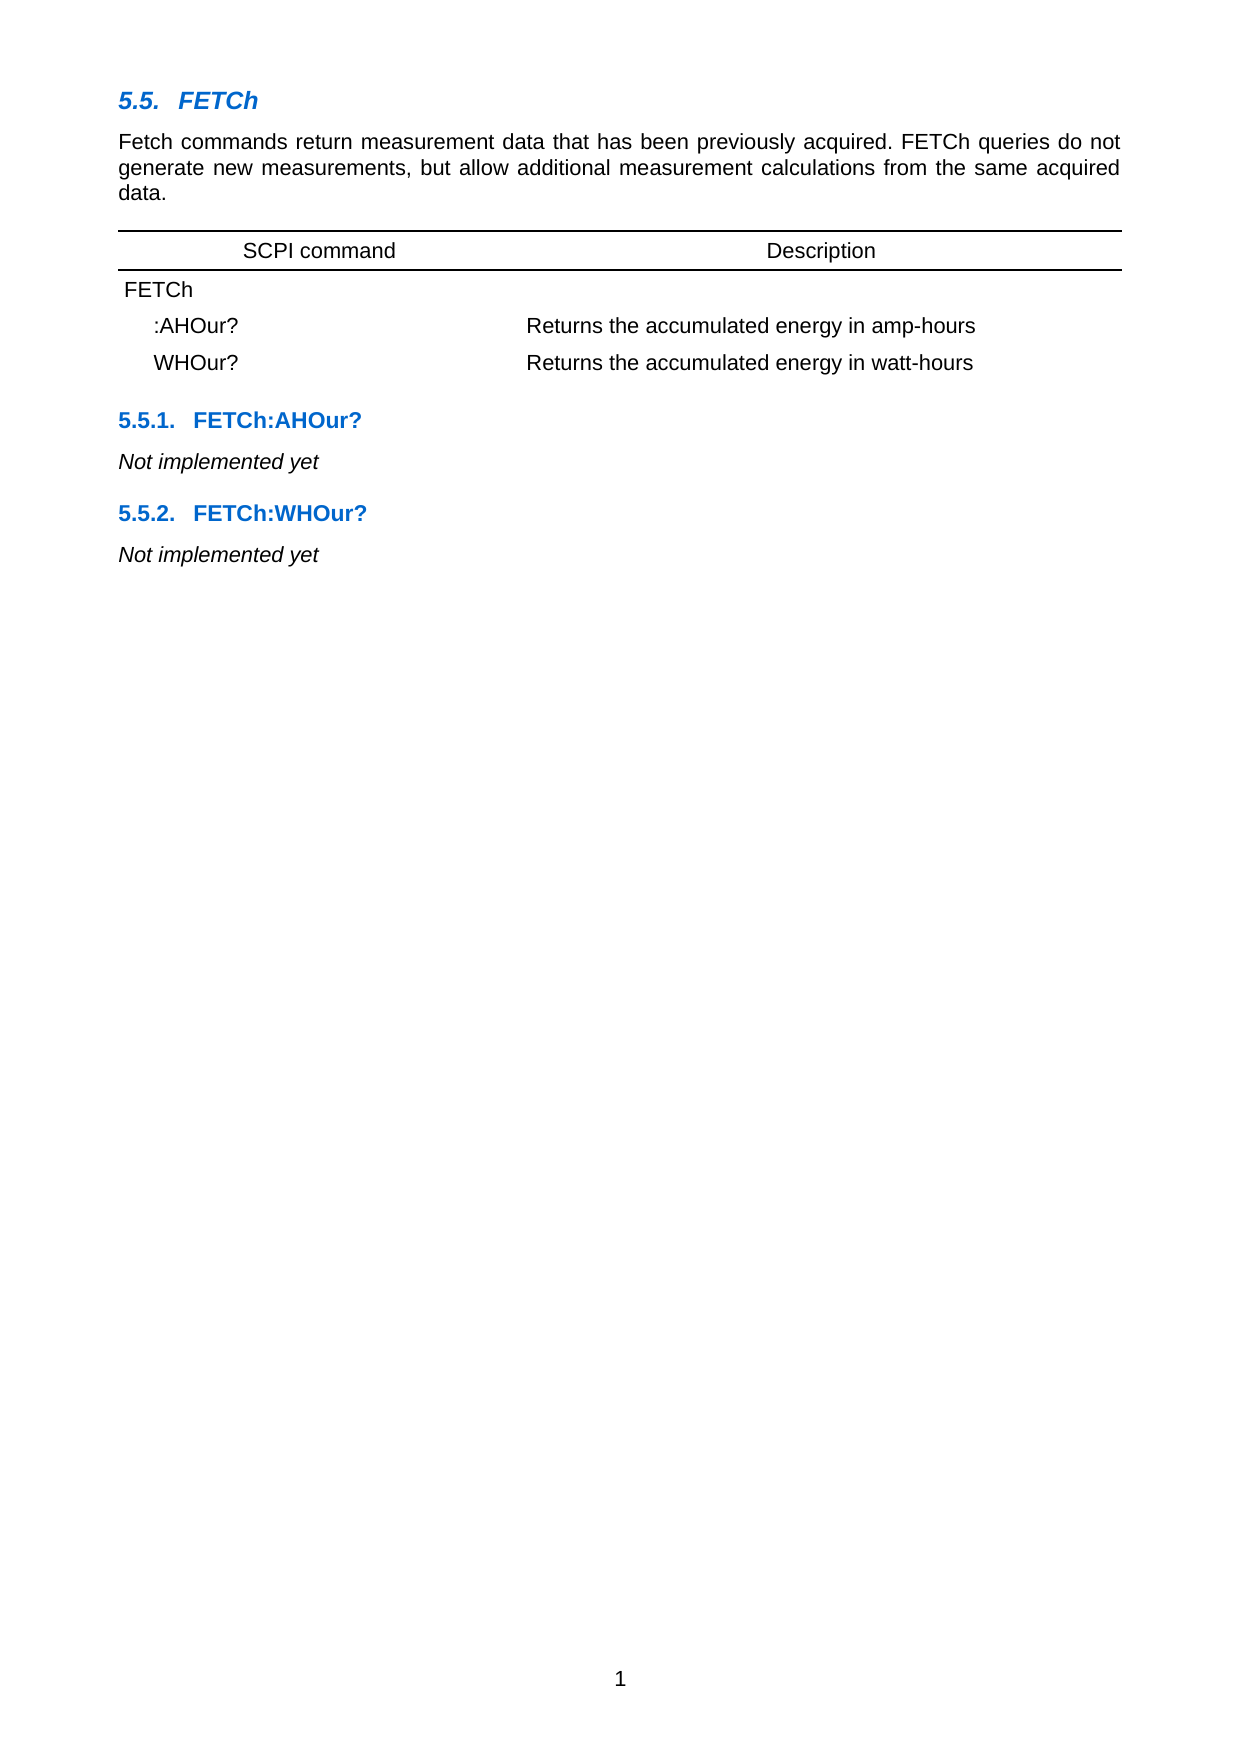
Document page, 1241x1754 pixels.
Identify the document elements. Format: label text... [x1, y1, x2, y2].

text Fetch commands return measurement data that has been previously acquired. FETCh queries do not generate new measurements, but allow additional measurement calculations from the same acquired data. [118, 129, 1122, 205]
table_cell [521, 271, 1122, 307]
table_cell :AHOur? [118, 308, 521, 344]
table_header Description [521, 232, 1122, 269]
table_cell WHOur? [118, 344, 521, 381]
table_cell Returns the accumulated energy in amp-hours [521, 308, 1122, 344]
text Not implemented yet [118, 448, 1122, 474]
subtitle FETCh:WHOur? [118, 500, 1122, 527]
subtitle FETCh [118, 86, 1122, 114]
table_cell FETCh [118, 271, 521, 307]
text Not implemented yet [118, 541, 1122, 567]
subtitle FETCh:AHOur? [118, 407, 1122, 434]
table_cell Returns the accumulated energy in watt-hours [521, 344, 1122, 381]
table_header SCPI command [118, 232, 521, 269]
